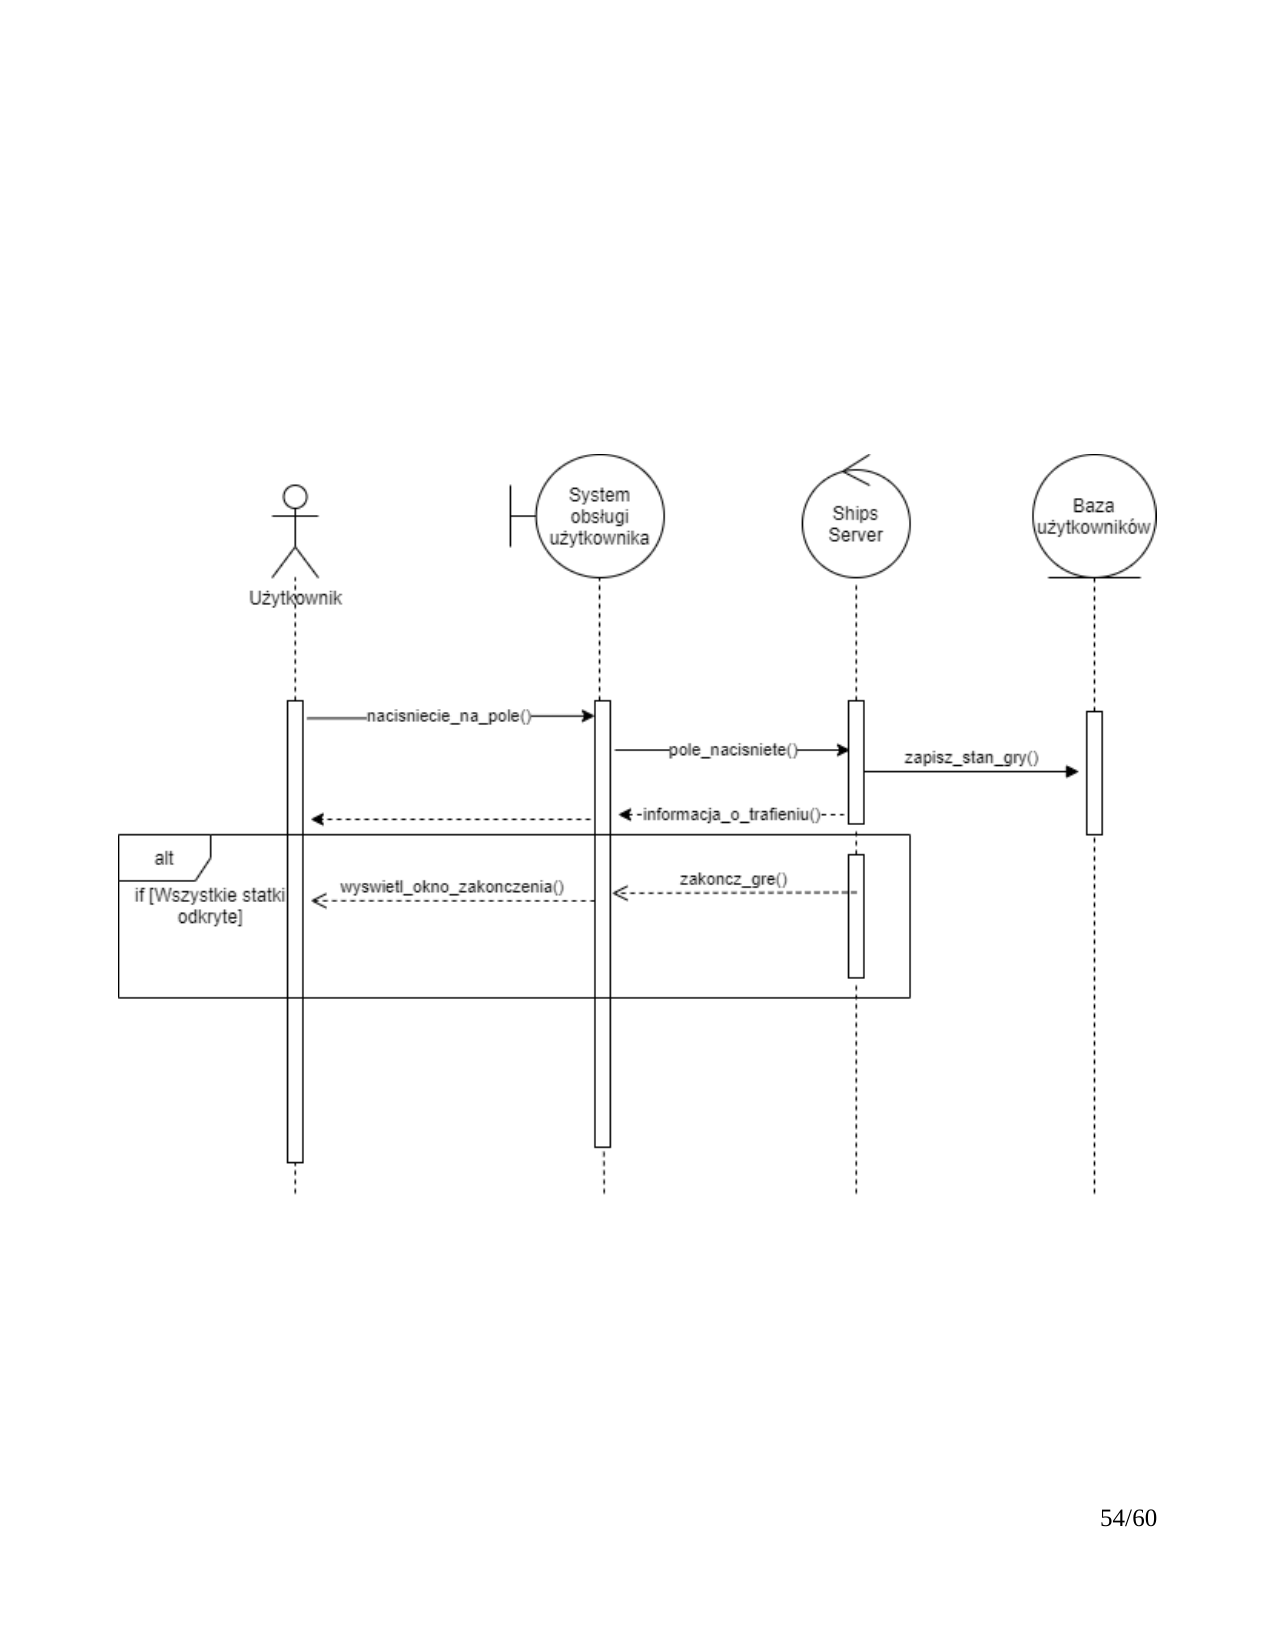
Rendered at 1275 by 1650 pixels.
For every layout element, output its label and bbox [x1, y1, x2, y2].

picture [118, 454, 1157, 1196]
